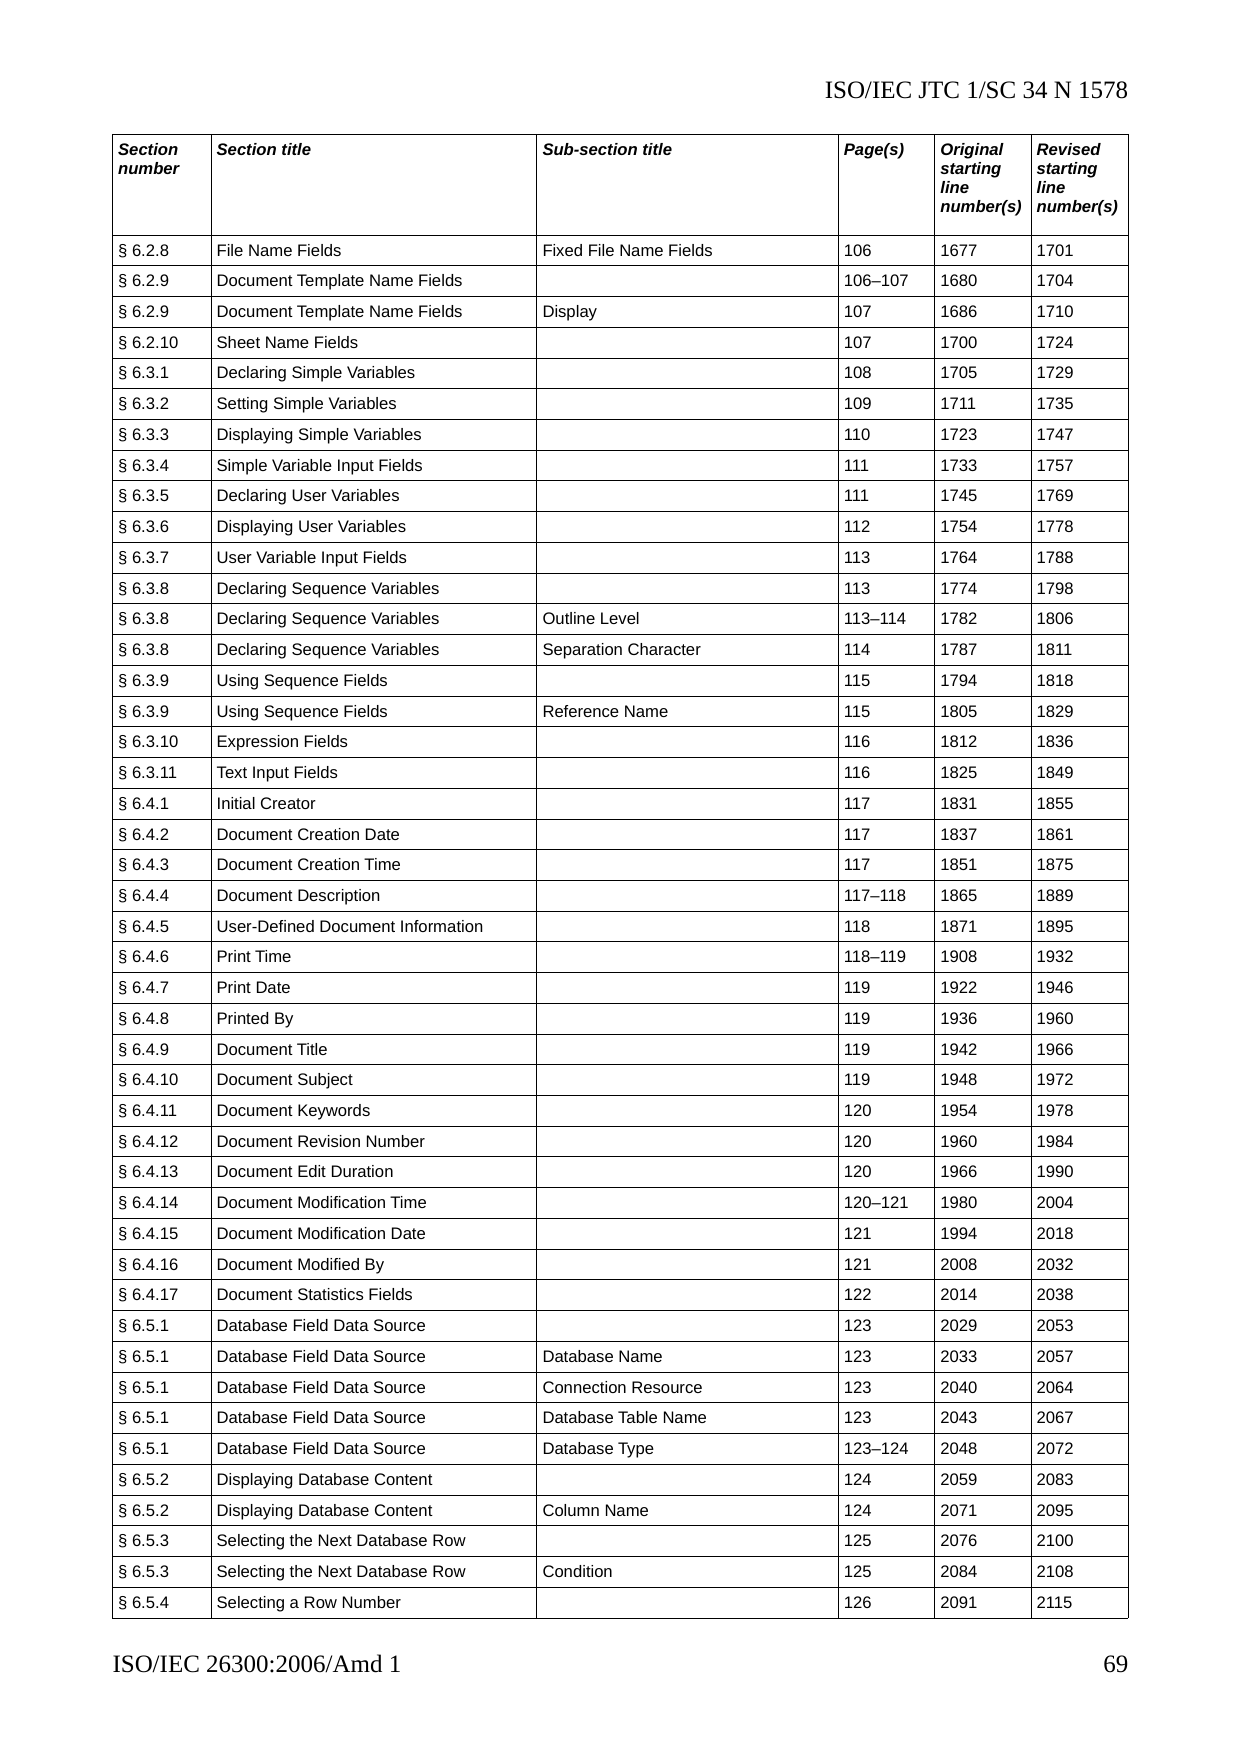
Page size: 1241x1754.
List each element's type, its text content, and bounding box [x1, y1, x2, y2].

table_cell 2038 [1032, 1280, 1128, 1310]
table_cell Connection Resource [537, 1373, 838, 1402]
table_cell User-Defined Document Information [212, 912, 536, 941]
table_cell 106–107 [839, 266, 934, 296]
table_cell 116 [839, 727, 934, 757]
table_cell Document Revision Number [212, 1127, 536, 1156]
table_cell [537, 1157, 838, 1187]
table_cell Declaring User Variables [212, 481, 536, 511]
table_cell 1849 [1032, 758, 1128, 788]
table_cell § 6.4.1 [113, 789, 211, 818]
table_cell § 6.2.8 [113, 236, 211, 265]
table_cell Declaring Simple Variables [212, 359, 536, 388]
table_cell Document Description [212, 881, 536, 911]
table_cell [537, 1096, 838, 1126]
table_cell § 6.4.11 [113, 1096, 211, 1126]
table_cell Database Field Data Source [212, 1403, 536, 1433]
table_cell § 6.5.2 [113, 1465, 211, 1494]
table_cell § 6.4.7 [113, 973, 211, 1003]
table_cell Fixed File Name Fields [537, 236, 838, 265]
table_cell [537, 1065, 838, 1095]
table_cell 1787 [935, 635, 1031, 665]
table_cell Setting Simple Variables [212, 389, 536, 419]
table_cell Document Creation Date [212, 820, 536, 849]
table_cell 1836 [1032, 727, 1128, 757]
table_cell Displaying Database Content [212, 1465, 536, 1494]
table_header Section title [212, 135, 536, 234]
table_cell 1895 [1032, 912, 1128, 941]
table_cell § 6.2.9 [113, 266, 211, 296]
table_cell § 6.3.9 [113, 666, 211, 696]
table_cell 1948 [935, 1065, 1031, 1095]
table_cell 117 [839, 789, 934, 818]
table_cell 2059 [935, 1465, 1031, 1494]
table_cell § 6.4.12 [113, 1127, 211, 1156]
table_cell Display [537, 297, 838, 327]
table_cell 2014 [935, 1280, 1031, 1310]
table_cell Document Template Name Fields [212, 266, 536, 296]
table_cell 1960 [1032, 1004, 1128, 1033]
table_cell 2076 [935, 1526, 1031, 1556]
table_cell Selecting the Next Database Row [212, 1526, 536, 1556]
table_cell 2067 [1032, 1403, 1128, 1433]
table_cell Simple Variable Input Fields [212, 451, 536, 480]
table_cell 2043 [935, 1403, 1031, 1433]
table_cell 1990 [1032, 1157, 1128, 1187]
table_cell [537, 1035, 838, 1064]
table_cell [537, 942, 838, 972]
table_cell 115 [839, 666, 934, 696]
table_cell Document Modification Date [212, 1219, 536, 1249]
table_cell [537, 1127, 838, 1156]
table_cell § 6.3.5 [113, 481, 211, 511]
table_cell § 6.5.1 [113, 1403, 211, 1433]
table_cell § 6.3.9 [113, 697, 211, 726]
table_cell 109 [839, 389, 934, 419]
table_cell § 6.4.4 [113, 881, 211, 911]
table_cell Database Table Name [537, 1403, 838, 1433]
table_cell 119 [839, 973, 934, 1003]
table_cell [537, 758, 838, 788]
table_cell § 6.4.5 [113, 912, 211, 941]
table_cell Column Name [537, 1496, 838, 1525]
table_cell 121 [839, 1250, 934, 1279]
table_cell § 6.4.13 [113, 1157, 211, 1187]
table_cell [537, 451, 838, 480]
table_cell Declaring Sequence Variables [212, 574, 536, 603]
table_cell 123–124 [839, 1434, 934, 1464]
table_cell 1798 [1032, 574, 1128, 603]
table_cell § 6.3.11 [113, 758, 211, 788]
table_cell 123 [839, 1342, 934, 1372]
table_cell Database Field Data Source [212, 1373, 536, 1402]
table_cell [537, 1465, 838, 1494]
table_cell 1754 [935, 512, 1031, 542]
table_cell § 6.4.6 [113, 942, 211, 972]
table_cell Displaying Database Content [212, 1496, 536, 1525]
table_cell 125 [839, 1526, 934, 1556]
table_cell 1831 [935, 789, 1031, 818]
table_cell 111 [839, 451, 934, 480]
table_cell Condition [537, 1557, 838, 1587]
table_cell 1936 [935, 1004, 1031, 1033]
table_cell 1705 [935, 359, 1031, 388]
table_cell 1978 [1032, 1096, 1128, 1126]
table_cell 1851 [935, 850, 1031, 880]
table_cell 1932 [1032, 942, 1128, 972]
table_cell Document Modification Time [212, 1188, 536, 1218]
table_cell 1729 [1032, 359, 1128, 388]
table_cell Database Field Data Source [212, 1342, 536, 1372]
table_cell 114 [839, 635, 934, 665]
table_cell [537, 820, 838, 849]
table_cell § 6.4.14 [113, 1188, 211, 1218]
table_cell Displaying Simple Variables [212, 420, 536, 450]
table_cell § 6.5.4 [113, 1588, 211, 1617]
table_cell Declaring Sequence Variables [212, 604, 536, 634]
table_cell 2100 [1032, 1526, 1128, 1556]
table_cell 2115 [1032, 1588, 1128, 1617]
table_cell Document Modified By [212, 1250, 536, 1279]
table_cell 1855 [1032, 789, 1128, 818]
table_cell Document Keywords [212, 1096, 536, 1126]
table_cell Document Title [212, 1035, 536, 1064]
table_cell § 6.3.7 [113, 543, 211, 573]
table_cell 1972 [1032, 1065, 1128, 1095]
table_cell 123 [839, 1403, 934, 1433]
table_cell 110 [839, 420, 934, 450]
table_cell [537, 574, 838, 603]
table_cell Document Subject [212, 1065, 536, 1095]
table_cell 1837 [935, 820, 1031, 849]
table_cell 113 [839, 574, 934, 603]
table_cell § 6.4.9 [113, 1035, 211, 1064]
table_cell Selecting the Next Database Row [212, 1557, 536, 1587]
table_cell § 6.5.2 [113, 1496, 211, 1525]
table_cell Database Field Data Source [212, 1311, 536, 1341]
table_cell 123 [839, 1311, 934, 1341]
table_cell 1875 [1032, 850, 1128, 880]
table_cell 118–119 [839, 942, 934, 972]
table_cell 1757 [1032, 451, 1128, 480]
table_cell Outline Level [537, 604, 838, 634]
table_cell [537, 1280, 838, 1310]
table_cell [537, 1311, 838, 1341]
table_cell [537, 328, 838, 357]
table_cell § 6.4.3 [113, 850, 211, 880]
table_cell 107 [839, 297, 934, 327]
table_cell Document Statistics Fields [212, 1280, 536, 1310]
table_cell § 6.2.9 [113, 297, 211, 327]
table_cell Using Sequence Fields [212, 697, 536, 726]
table_cell 120 [839, 1157, 934, 1187]
table_cell 1745 [935, 481, 1031, 511]
table_cell 1774 [935, 574, 1031, 603]
table_cell 1811 [1032, 635, 1128, 665]
table_cell 124 [839, 1465, 934, 1494]
table_cell Displaying User Variables [212, 512, 536, 542]
table_cell 1794 [935, 666, 1031, 696]
table_cell 108 [839, 359, 934, 388]
table_cell [537, 420, 838, 450]
table_cell 1735 [1032, 389, 1128, 419]
table_cell 2108 [1032, 1557, 1128, 1587]
table_cell [537, 850, 838, 880]
table_cell [537, 359, 838, 388]
table_cell Initial Creator [212, 789, 536, 818]
table_cell 2048 [935, 1434, 1031, 1464]
table_cell 1871 [935, 912, 1031, 941]
table_cell § 6.3.1 [113, 359, 211, 388]
table_cell 2064 [1032, 1373, 1128, 1402]
table_cell 120 [839, 1127, 934, 1156]
table_cell 117–118 [839, 881, 934, 911]
table_cell 2008 [935, 1250, 1031, 1279]
table_cell 1723 [935, 420, 1031, 450]
table_cell [537, 881, 838, 911]
table_cell [537, 266, 838, 296]
table_cell 1778 [1032, 512, 1128, 542]
table_cell § 6.5.1 [113, 1311, 211, 1341]
table_cell 1680 [935, 266, 1031, 296]
table_cell § 6.5.3 [113, 1526, 211, 1556]
table_cell 112 [839, 512, 934, 542]
table_cell 1984 [1032, 1127, 1128, 1156]
table_cell Document Creation Time [212, 850, 536, 880]
table_cell 1825 [935, 758, 1031, 788]
table_cell 1782 [935, 604, 1031, 634]
table_cell Expression Fields [212, 727, 536, 757]
table_cell Selecting a Row Number [212, 1588, 536, 1617]
table_cell 1865 [935, 881, 1031, 911]
table_cell 119 [839, 1035, 934, 1064]
table_cell 2004 [1032, 1188, 1128, 1218]
table_cell 119 [839, 1065, 934, 1095]
table_cell § 6.3.8 [113, 604, 211, 634]
table_cell Text Input Fields [212, 758, 536, 788]
table_cell 125 [839, 1557, 934, 1587]
table_cell 1701 [1032, 236, 1128, 265]
table_cell 1686 [935, 297, 1031, 327]
table_cell § 6.3.3 [113, 420, 211, 450]
table_cell 117 [839, 820, 934, 849]
table_cell 1704 [1032, 266, 1128, 296]
table_cell Document Edit Duration [212, 1157, 536, 1187]
table_cell 1812 [935, 727, 1031, 757]
table_cell 2091 [935, 1588, 1031, 1617]
table_cell 120–121 [839, 1188, 934, 1218]
table_cell [537, 1219, 838, 1249]
table_cell [537, 389, 838, 419]
table_cell Printed By [212, 1004, 536, 1033]
table_cell 1711 [935, 389, 1031, 419]
table_cell § 6.5.3 [113, 1557, 211, 1587]
table_cell 1994 [935, 1219, 1031, 1249]
table_cell 1829 [1032, 697, 1128, 726]
table_cell 1724 [1032, 328, 1128, 357]
table_header Page(s) [839, 135, 934, 234]
table_header Original starting line number(s) [935, 135, 1031, 234]
table_cell 1818 [1032, 666, 1128, 696]
table_cell Database Name [537, 1342, 838, 1372]
table_cell 2029 [935, 1311, 1031, 1341]
table_cell § 6.5.1 [113, 1434, 211, 1464]
table_cell 113–114 [839, 604, 934, 634]
table_cell 1861 [1032, 820, 1128, 849]
table_cell 2040 [935, 1373, 1031, 1402]
table_cell 1966 [935, 1157, 1031, 1187]
table_cell 1942 [935, 1035, 1031, 1064]
table_cell 1966 [1032, 1035, 1128, 1064]
table_cell [537, 481, 838, 511]
table_cell § 6.3.10 [113, 727, 211, 757]
table_cell 1677 [935, 236, 1031, 265]
table_cell § 6.4.16 [113, 1250, 211, 1279]
table_cell § 6.5.1 [113, 1342, 211, 1372]
table_cell 2095 [1032, 1496, 1128, 1525]
table_cell § 6.4.17 [113, 1280, 211, 1310]
table_cell 2071 [935, 1496, 1031, 1525]
table_cell 1733 [935, 451, 1031, 480]
table_cell 2033 [935, 1342, 1031, 1372]
table_cell 107 [839, 328, 934, 357]
table_cell 1788 [1032, 543, 1128, 573]
table_cell File Name Fields [212, 236, 536, 265]
table_cell 1747 [1032, 420, 1128, 450]
table_cell 122 [839, 1280, 934, 1310]
table_cell § 6.3.4 [113, 451, 211, 480]
table_cell § 6.3.8 [113, 574, 211, 603]
table_cell 2084 [935, 1557, 1031, 1587]
table_cell [537, 727, 838, 757]
table_cell 119 [839, 1004, 934, 1033]
table_cell [537, 666, 838, 696]
table_cell 121 [839, 1219, 934, 1249]
table_cell § 6.4.8 [113, 1004, 211, 1033]
table_cell § 6.3.8 [113, 635, 211, 665]
table_cell 115 [839, 697, 934, 726]
table_cell [537, 1526, 838, 1556]
table_cell 2032 [1032, 1250, 1128, 1279]
table_header Sub-section title [537, 135, 838, 234]
table_cell § 6.4.10 [113, 1065, 211, 1095]
table_cell Print Time [212, 942, 536, 972]
table_cell 1889 [1032, 881, 1128, 911]
table_cell § 6.2.10 [113, 328, 211, 357]
table_cell 2072 [1032, 1434, 1128, 1464]
table_cell [537, 1004, 838, 1033]
table_cell [537, 1188, 838, 1218]
table_cell 2083 [1032, 1465, 1128, 1494]
table_cell 1960 [935, 1127, 1031, 1156]
table_cell Database Type [537, 1434, 838, 1464]
table_header Revised starting line number(s) [1032, 135, 1128, 234]
table_cell Document Template Name Fields [212, 297, 536, 327]
table_cell Separation Character [537, 635, 838, 665]
table_cell 123 [839, 1373, 934, 1402]
table_cell 126 [839, 1588, 934, 1617]
table_cell 1769 [1032, 481, 1128, 511]
table_header Section number [113, 135, 211, 234]
table_cell 1806 [1032, 604, 1128, 634]
table_cell 113 [839, 543, 934, 573]
table_cell Print Date [212, 973, 536, 1003]
table_cell [537, 973, 838, 1003]
table_cell 106 [839, 236, 934, 265]
table_cell 1946 [1032, 973, 1128, 1003]
table_cell 1710 [1032, 297, 1128, 327]
table_cell 2057 [1032, 1342, 1128, 1372]
table_cell § 6.3.6 [113, 512, 211, 542]
table_cell 1805 [935, 697, 1031, 726]
table_cell § 6.4.2 [113, 820, 211, 849]
table_cell 2018 [1032, 1219, 1128, 1249]
table_cell 1922 [935, 973, 1031, 1003]
table_cell 118 [839, 912, 934, 941]
table_cell § 6.5.1 [113, 1373, 211, 1402]
table_cell Sheet Name Fields [212, 328, 536, 357]
table_cell 116 [839, 758, 934, 788]
table_cell [537, 789, 838, 818]
table_cell [537, 512, 838, 542]
table_cell § 6.3.2 [113, 389, 211, 419]
table_cell [537, 543, 838, 573]
table_cell 1764 [935, 543, 1031, 573]
table_cell Database Field Data Source [212, 1434, 536, 1464]
table_cell User Variable Input Fields [212, 543, 536, 573]
table_cell 2053 [1032, 1311, 1128, 1341]
table_cell § 6.4.15 [113, 1219, 211, 1249]
table_cell 1908 [935, 942, 1031, 972]
table_cell 1954 [935, 1096, 1031, 1126]
table_cell [537, 1588, 838, 1617]
table_cell 1700 [935, 328, 1031, 357]
table_cell 111 [839, 481, 934, 511]
table_cell Using Sequence Fields [212, 666, 536, 696]
table_cell 1980 [935, 1188, 1031, 1218]
table_cell Declaring Sequence Variables [212, 635, 536, 665]
table_cell [537, 912, 838, 941]
table_cell Reference Name [537, 697, 838, 726]
table_cell 117 [839, 850, 934, 880]
table_cell 120 [839, 1096, 934, 1126]
table_cell 124 [839, 1496, 934, 1525]
table_cell [537, 1250, 838, 1279]
